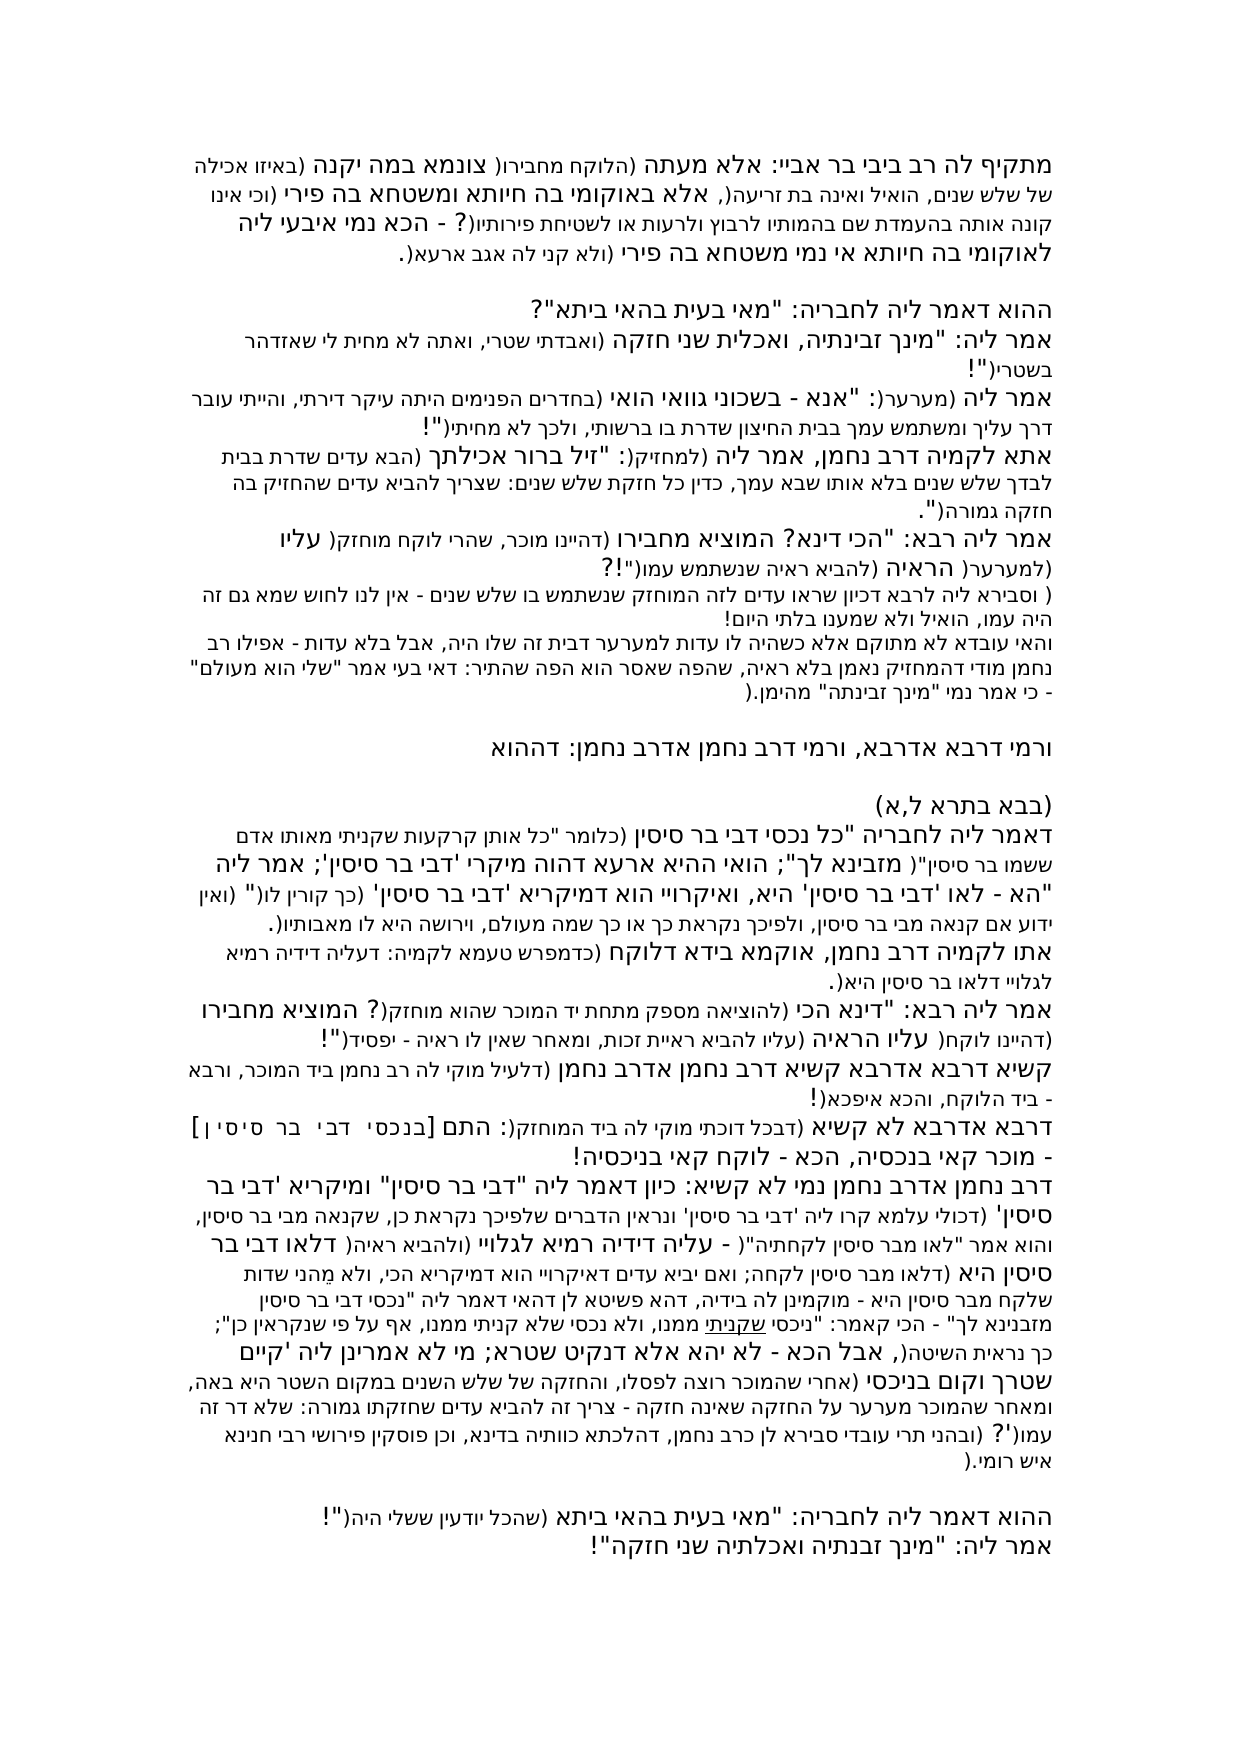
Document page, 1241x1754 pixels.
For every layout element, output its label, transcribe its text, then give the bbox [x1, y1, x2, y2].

text קשיא דרבא אדרבא קשיא דרב נחמן אדרב נחמן (דלעיל מוקי לה רב נחמן ביד המוכר, ורבא - ביד הלוקח, והכא איפכא(! [187, 1054, 1053, 1112]
text ההוא דאמר ליה לחבריה: "מאי בעית בהאי ביתא (שהכל יודעין ששלי היה("! [187, 1502, 1053, 1531]
text אמר ליה: "מינך זבינתיה, ואכלית שני חזקה (ואבדתי שטרי, ואתה לא מחית לי שאזדהר בשטרי("! [187, 325, 1053, 383]
text והאי עובדא לא מתוקם אלא כשהיה לו עדות למערער דבית זה שלו היה, אבל בלא עדות - אפילו רב נחמן מודי דהמחזיק נאמן בלא ראיה, שהפה שאסר הוא הפה שהתיר: דאי בעי אמר "שלי הוא מעולם" - כי אמר נמי "מינך זבינתה" מהימן.( [187, 631, 1053, 704]
text אמר ליה רבא: "הכי דינא? המוציא מחבירו (דהיינו מוכר, שהרי לוקח מוחזק( עליו (למערער( הראיה (להביא ראיה שנשתמש עמו("!? [187, 524, 1053, 583]
text ( וסבירא ליה לרבא דכיון שראו עדים לזה המוחזק שנשתמש בו שלש שנים - אין לנו לחוש שמא גם זה היה עמו, הואיל ולא שמענו בלתי היום! [187, 583, 1053, 631]
text ההוא דאמר ליה לחבריה: "מאי בעית בהאי ביתא"? [187, 296, 1053, 325]
text אתו לקמיה דרב נחמן, אוקמא בידא דלוקח (כדמפרש טעמא לקמיה: דעליה דידיה רמיא לגלויי דלאו בר סיסין היא(. [187, 937, 1053, 995]
text ורמי דרבא אדרבא, ורמי דרב נחמן אדרב נחמן: דההוא [187, 733, 1053, 762]
text אמר ליה רבא: "דינא הכי (להוציאה מספק מתחת יד המוכר שהוא מוחזק(? המוציא מחבירו (דהיינו לוקח( עליו הראיה (עליו להביא ראיית זכות, ומאחר שאין לו ראיה - יפסיד("! [187, 995, 1053, 1054]
text דאמר ליה לחבריה "כל נכסי דבי בר סיסין (כלומר "כל אותן קרקעות שקניתי מאותו אדם ששמו בר סיסין"( מזבינא לך"; הואי ההיא ארעא דהוה מיקרי 'דבי בר סיסין'; אמר ליה "הא - לאו 'דבי בר סיסין' היא, ואיקרויי הוא דמיקריא 'דבי בר סיסין' (כך קורין לו(" (ואין ידוע אם קנאה מבי בר סיסין, ולפיכך נקראת כך או כך שמה מעולם, וירושה היא לו מאבותיו(. [187, 820, 1053, 937]
text אמר ליה: "מינך זבנתיה ואכלתיה שני חזקה"! [187, 1531, 1053, 1560]
text מתקיף לה רב ביבי בר אביי: אלא מעתה (הלוקח מחבירו( צונמא במה יקנה (באיזו אכילה של שלש שנים, הואיל ואינה בת זריעה(, אלא באוקומי בה חיותא ומשטחא בה פירי (וכי אינו קונה אותה בהעמדת שם בהמותיו לרבוץ ולרעות או לשטיחת פירותיו(? - הכא נמי איבעי ליה לאוקומי בה חיותא אי נמי משטחא בה פירי (ולא קני לה אגב ארעא(. [187, 150, 1053, 267]
text דרבא אדרבא לא קשיא (דבכל דוכתי מוקי לה ביד המוחזק(: התם [בנכסי דבי בר סיסין] - מוכר קאי בנכסיה, הכא - לוקח קאי בניכסיה! [187, 1112, 1053, 1171]
text דרב נחמן אדרב נחמן נמי לא קשיא: כיון דאמר ליה "דבי בר סיסין" ומיקריא 'דבי בר סיסין' (דכולי עלמא קרו ליה 'דבי בר סיסין' ונראין הדברים שלפיכך נקראת כן, שקנאה מבי בר סיסין, והוא אמר "לאו מבר סיסין לקחתיה"( - עליה דידיה רמיא לגלויי (ולהביא ראיה( דלאו דבי בר סיסין היא (דלאו מבר סיסין לקחה; ואם יביא עדים דאיקרויי הוא דמיקריא הכי, ולא מֵהני שדות שלקח מבר סיסין היא - מוקמינן לה בידיה, דהא פשיטא לן דהאי דאמר ליה "נכסי דבי בר סיסין מזבנינא לך" - הכי קאמר: "ניכסי שקניתי ממנו, ולא נכסי שלא קניתי ממנו, אף על פי שנקראין כן"; כך נראית השיטה(, אבל הכא - לא יהא אלא דנקיט שטרא; מי לא אמרינן ליה 'קיים שטרך וקום בניכסי (אחרי שהמוכר רוצה לפסלו, והחזקה של שלש השנים במקום השטר היא באה, ומאחר שהמוכר מערער על החזקה שאינה חזקה - צריך זה להביא עדים שחזקתו גמורה: שלא דר זה עמו('? (ובהני תרי עובדי סבירא לן כרב נחמן, דהלכתא כוותיה בדינא, וכן פוסקין פירושי רבי חנינא איש רומי.( [187, 1171, 1053, 1473]
text אתא לקמיה דרב נחמן, אמר ליה (למחזיק(: "זיל ברור אכילתך (הבא עדים שדרת בבית לבדך שלש שנים בלא אותו שבא עמך, כדין כל חזקת שלש שנים: שצריך להביא עדים שהחזיק בה חזקה גמורה(". [187, 442, 1053, 524]
text (בבא בתרא ל,א) [187, 791, 1053, 820]
text אמר ליה (מערער(: "אנא - בשכוני גוואי הואי (בחדרים הפנימים היתה עיקר דירתי, והייתי עובר דרך עליך ומשתמש עמך בבית החיצון שדרת בו ברשותי, ולכך לא מחיתי("! [187, 383, 1053, 442]
